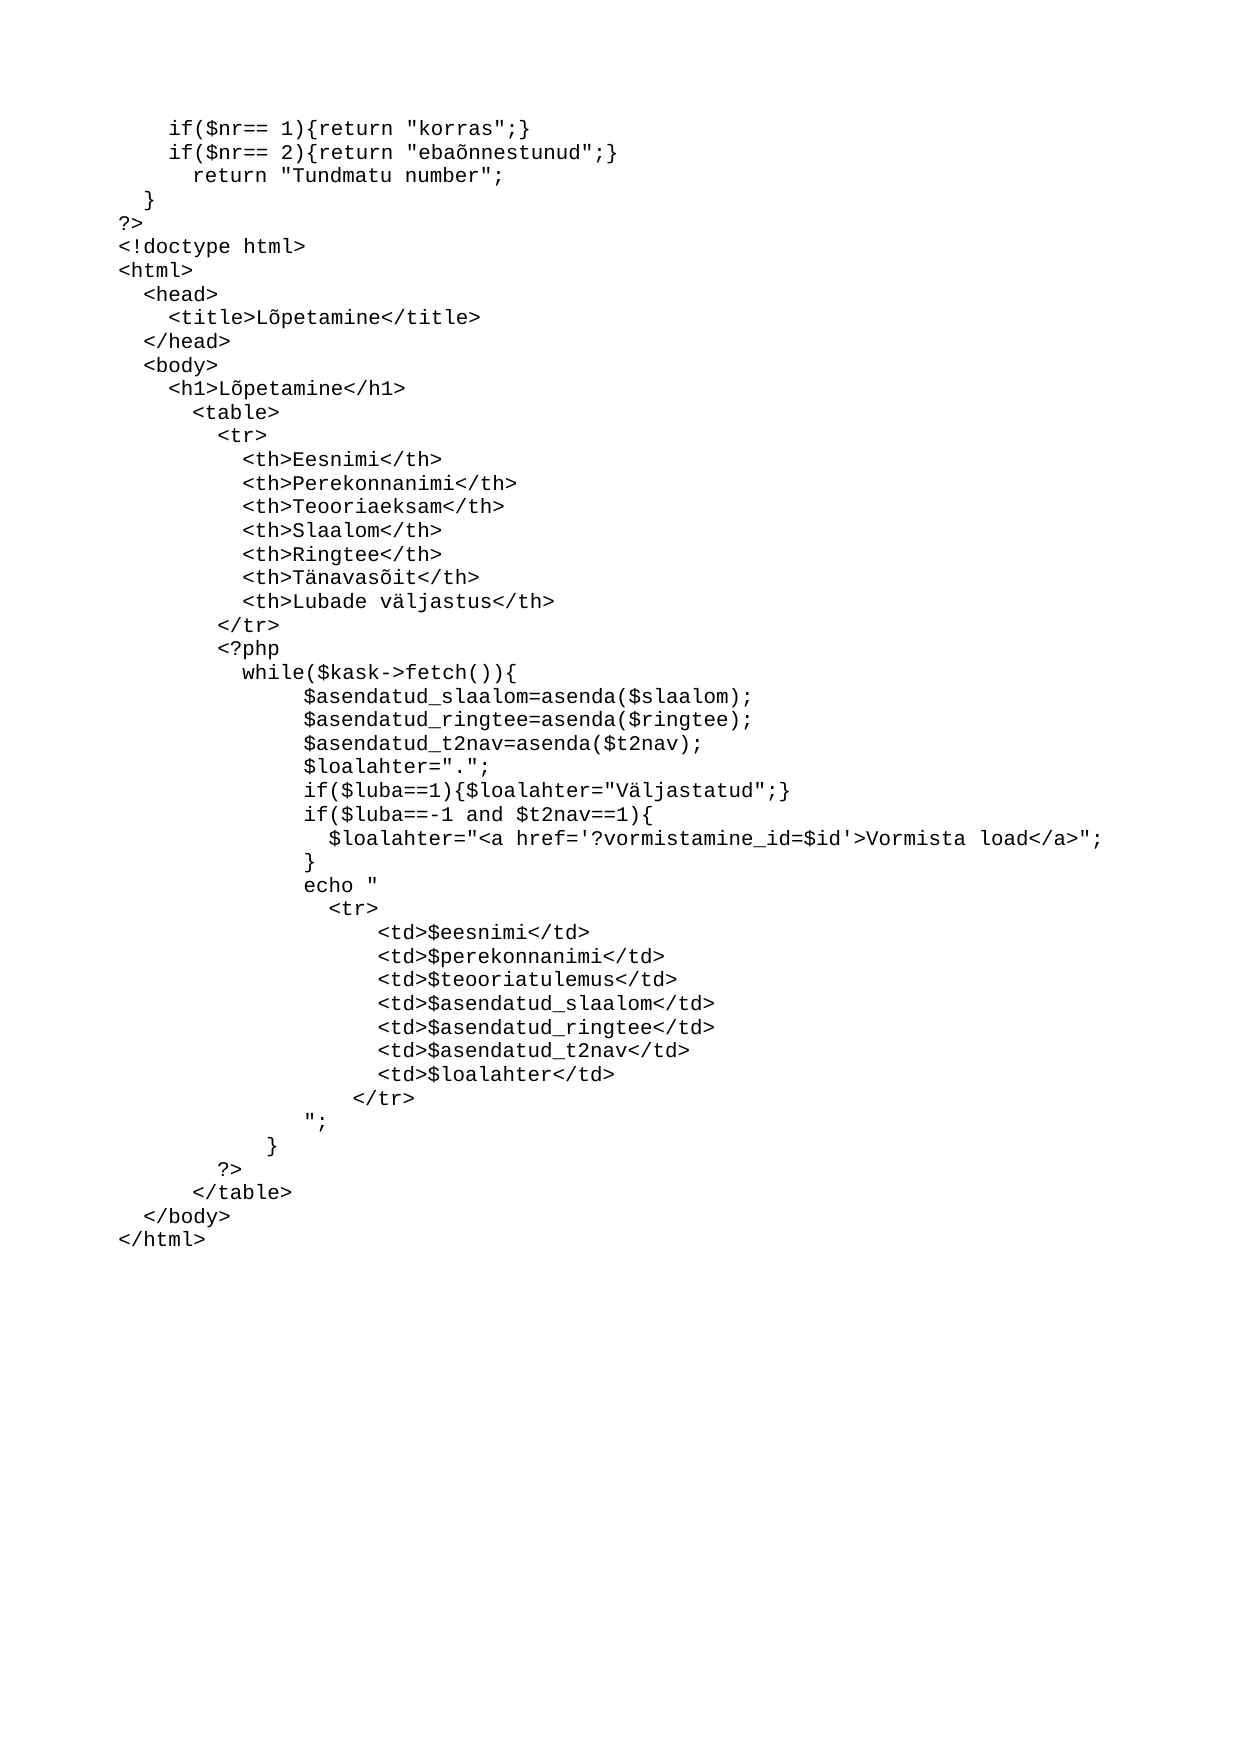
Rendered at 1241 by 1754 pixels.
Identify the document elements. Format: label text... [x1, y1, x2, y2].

text } [118, 851, 1122, 875]
text <td>$teooriatulemus</td> [118, 969, 1122, 993]
text <th>Teooriaeksam</th> [118, 496, 1122, 520]
text <td>$loalahter</td> [118, 1064, 1122, 1088]
text </html> [118, 1229, 1122, 1253]
text <td>$asendatud_ringtee</td> [118, 1017, 1122, 1040]
text <tr> [118, 426, 1122, 449]
text </head> [118, 331, 1122, 354]
text </table> [118, 1182, 1122, 1206]
text echo " [118, 875, 1122, 898]
text ?> [118, 213, 1122, 236]
text if($nr== 2){return "ebaõnnestunud";} [118, 142, 1122, 165]
text <?php [118, 638, 1122, 662]
text if($luba==1){$loalahter="Väljastatud";} [118, 780, 1122, 804]
text <h1>Lõpetamine</h1> [118, 378, 1122, 402]
text <td>$asendatud_t2nav</td> [118, 1040, 1122, 1064]
text </tr> [118, 615, 1122, 638]
text <tr> [118, 898, 1122, 922]
text <th>Lubade väljastus</th> [118, 591, 1122, 615]
text if($nr== 1){return "korras";} [118, 118, 1122, 142]
text <table> [118, 402, 1122, 426]
text return "Tundmatu number"; [118, 165, 1122, 189]
text if($luba==-1 and $t2nav==1){ [118, 804, 1122, 827]
text <td>$perekonnanimi</td> [118, 946, 1122, 969]
text $asendatud_t2nav=asenda($t2nav); [118, 733, 1122, 757]
text <body> [118, 354, 1122, 378]
text $loalahter="."; [118, 757, 1122, 780]
text <th>Perekonnanimi</th> [118, 473, 1122, 496]
text <td>$eesnimi</td> [118, 922, 1122, 946]
text ?> [118, 1158, 1122, 1182]
text <th>Tänavasõit</th> [118, 567, 1122, 591]
text <th>Eesnimi</th> [118, 449, 1122, 473]
text "; [118, 1111, 1122, 1135]
text </body> [118, 1206, 1122, 1229]
text <th>Ringtee</th> [118, 544, 1122, 567]
text } [118, 189, 1122, 213]
text $asendatud_slaalom=asenda($slaalom); [118, 686, 1122, 709]
text while($kask->fetch()){ [118, 662, 1122, 686]
text <td>$asendatud_slaalom</td> [118, 993, 1122, 1017]
text $loalahter="<a href='?vormistamine_id=$id'>Vormista load</a>"; [118, 827, 1122, 851]
text <html> [118, 260, 1122, 284]
text } [118, 1135, 1122, 1158]
text <title>Lõpetamine</title> [118, 307, 1122, 331]
text <th>Slaalom</th> [118, 520, 1122, 544]
text </tr> [118, 1088, 1122, 1111]
text $asendatud_ringtee=asenda($ringtee); [118, 709, 1122, 733]
text <!doctype html> [118, 236, 1122, 260]
text <head> [118, 284, 1122, 307]
